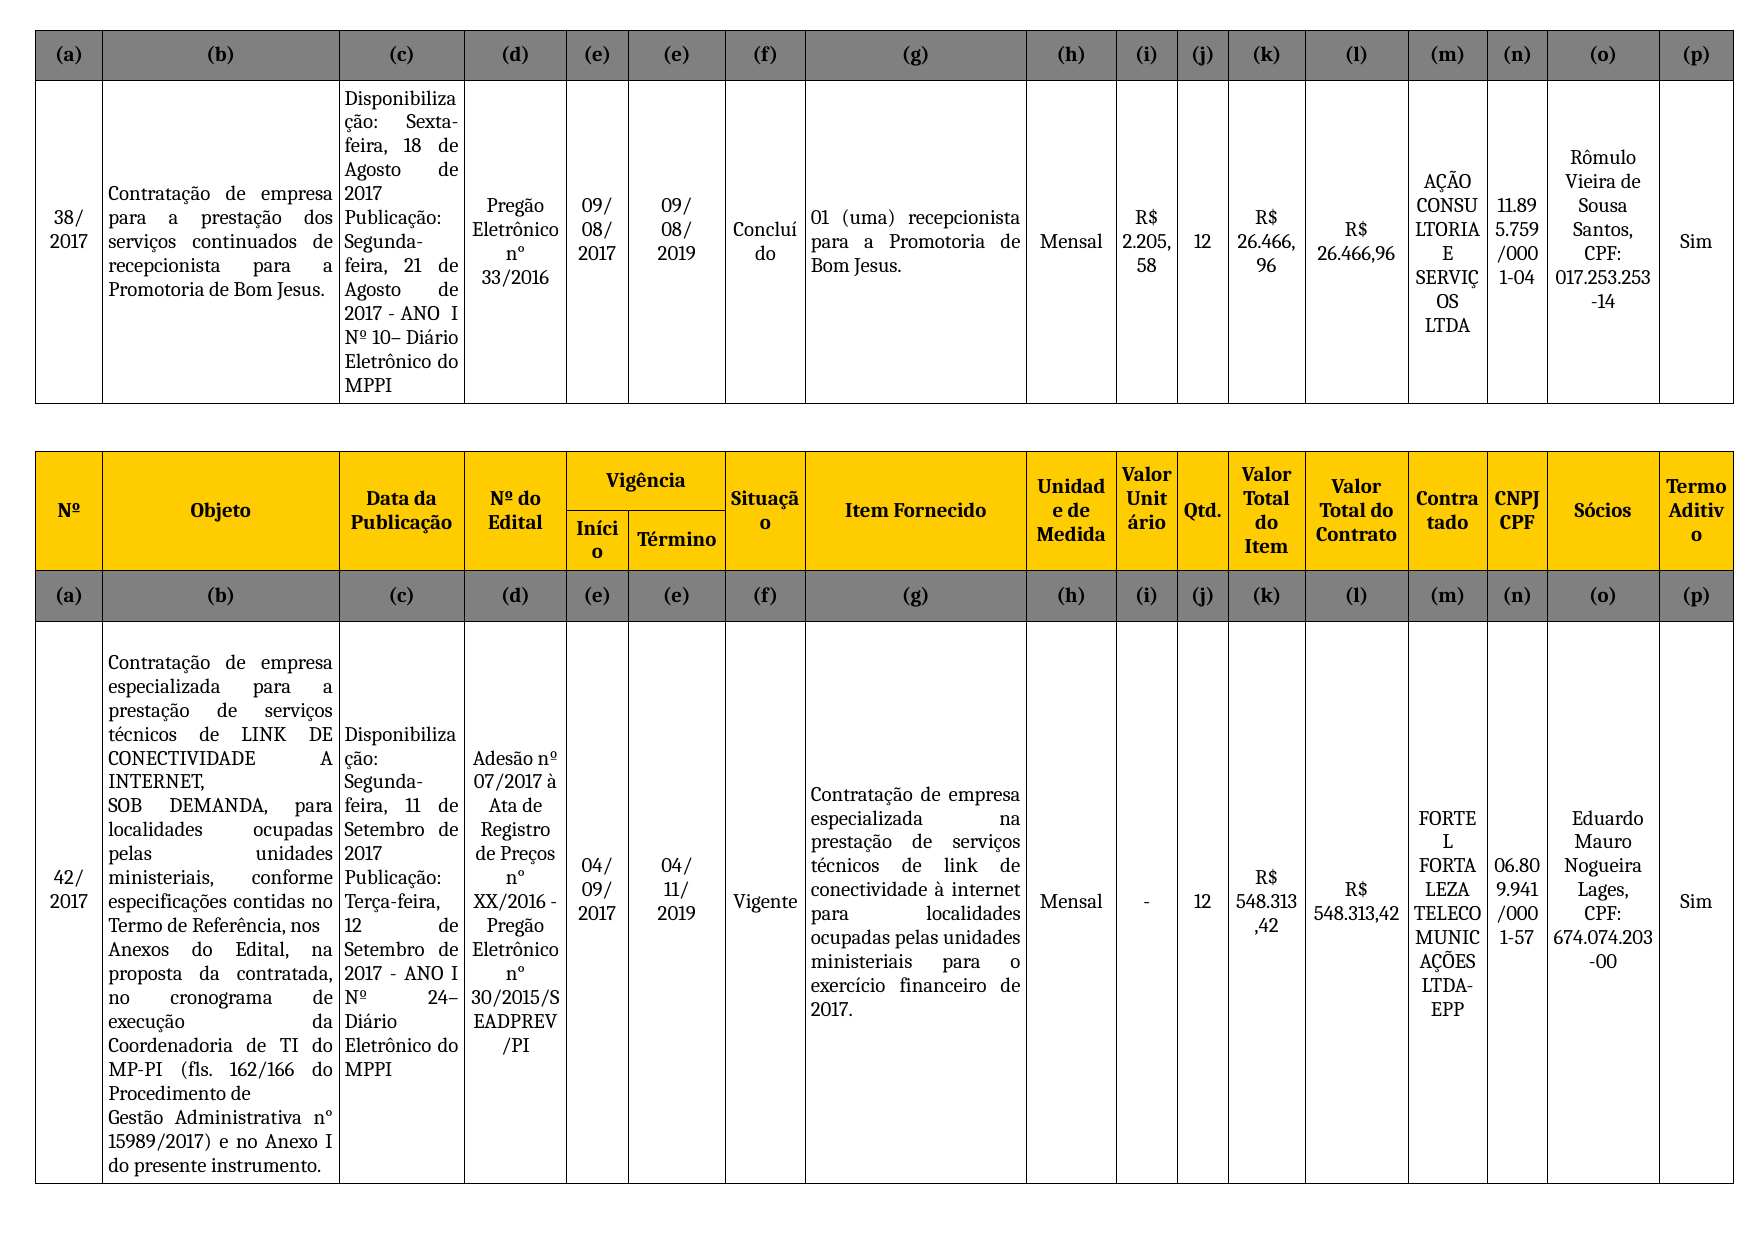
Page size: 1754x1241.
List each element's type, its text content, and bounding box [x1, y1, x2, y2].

table_cell (a) [36, 31, 102, 80]
table_cell 01 (uma) recepcionista para a Promotoria de Bom Jesus. [806, 81, 1026, 403]
table_header Situação [726, 452, 805, 570]
table_cell 04/ 09/ 2017 [567, 622, 628, 1183]
table_header Unidade de Medida [1027, 452, 1116, 570]
table_cell Vigente [726, 622, 805, 1183]
table_cell (h) [1027, 571, 1116, 621]
table_cell (b) [103, 31, 339, 80]
table_cell (o) [1548, 31, 1659, 80]
table_cell (o) [1548, 571, 1659, 621]
table_cell Disponibilização: Sexta-feira, 18 de Agosto de 2017 Publicação: Segunda-feira, 21 de Agosto de 2017 - ANO I Nº 10– Diário Eletrônico do MPPI [340, 81, 464, 403]
table_cell (l) [1306, 571, 1408, 621]
table_cell 04/ 11/ 2019 [629, 622, 725, 1183]
table_cell (i) [1117, 571, 1177, 621]
table_cell (m) [1409, 571, 1487, 621]
table_cell (c) [340, 31, 464, 80]
table_cell Sim [1660, 622, 1733, 1183]
table_cell (f) [726, 571, 805, 621]
table_cell AÇÃO CONSULTORIA E SERVIÇOS LTDA [1409, 81, 1487, 403]
table_cell Contratação de empresa para a prestação dos serviços continuados de recepcionista para a Promotoria de Bom Jesus. [103, 81, 339, 403]
table_header Nº do Edital [465, 452, 566, 570]
table_header CNPJ CPF [1488, 452, 1547, 570]
table_cell (g) [806, 571, 1026, 621]
table_cell R$ 26.466,96 [1229, 81, 1305, 403]
table_cell 09/ 08/ 2019 [629, 81, 725, 403]
table_cell 12 [1178, 81, 1228, 403]
table_cell (i) [1117, 31, 1177, 80]
table_cell (e) [629, 571, 725, 621]
table_cell (n) [1488, 31, 1547, 80]
table_cell (m) [1409, 31, 1487, 80]
table_cell Contratação de empresa especializada para a prestação de serviços técnicos de LINK DE CONECTIVIDADE A INTERNET, SOB DEMANDA, para localidades ocupadas pelas unidades ministeriais, conforme especificações contidas no Termo de Referência, nos Anexos do Edital, na proposta da contratada, no cronograma de execução da Coordenadoria de TI do MP-PI (fls. 162/166 do Procedimento de Gestão Administrativa n° 15989/2017) e no Anexo I do presente instrumento. [103, 622, 339, 1183]
table_header Sócios [1548, 452, 1659, 570]
table_cell (e) [567, 571, 628, 621]
table_header Vigência [567, 452, 725, 510]
table_cell (j) [1178, 571, 1228, 621]
table_cell (n) [1488, 571, 1547, 621]
table_header Valor Unitário [1117, 452, 1177, 570]
table_cell (j) [1178, 31, 1228, 80]
table_cell Mensal [1027, 81, 1116, 403]
table_header Valor Total do Item [1229, 452, 1305, 570]
table_cell Início [567, 511, 628, 570]
table_cell Sim [1660, 81, 1733, 403]
table_header Contratado [1409, 452, 1487, 570]
table_cell 09/ 08/ 2017 [567, 81, 628, 403]
table_cell Rômulo Vieira de Sousa Santos, CPF: 017.253.253-14 [1548, 81, 1659, 403]
table_cell 06.809.941/0001-57 [1488, 622, 1547, 1183]
table_cell (h) [1027, 31, 1116, 80]
table_cell (p) [1660, 31, 1733, 80]
table_cell Eduardo Mauro Nogueira Lages, CPF: 674.074.203-00 [1548, 622, 1659, 1183]
table_header Nº [36, 452, 102, 570]
table_cell (d) [465, 571, 566, 621]
table_cell (k) [1229, 571, 1305, 621]
table_cell (g) [806, 31, 1026, 80]
table_cell 38/ 2017 [36, 81, 102, 403]
table_cell 11.895.759/0001-04 [1488, 81, 1547, 403]
table_cell R$ 2.205,58 [1117, 81, 1177, 403]
table_cell (c) [340, 571, 464, 621]
table_cell Concluído [726, 81, 805, 403]
table_cell FORTEL FORTALEZA TELECOMUNICAÇÕES LTDA-EPP [1409, 622, 1487, 1183]
table_cell (e) [567, 31, 628, 80]
table_cell (l) [1306, 31, 1408, 80]
table_cell R$ 548.313,42 [1306, 622, 1408, 1183]
table_cell Mensal [1027, 622, 1116, 1183]
table_cell (d) [465, 31, 566, 80]
table_cell (f) [726, 31, 805, 80]
table_cell Término [629, 511, 725, 570]
table_cell (b) [103, 571, 339, 621]
table_header Qtd. [1178, 452, 1228, 570]
table_cell Adesão nº 07/2017 à Ata de Registro de Preços n° XX/2016 - Pregão Eletrônico n° 30/2015/SEADPREV/PI [465, 622, 566, 1183]
table_cell R$ 548.313,42 [1229, 622, 1305, 1183]
table_header Objeto [103, 452, 339, 570]
table_cell 42/ 2017 [36, 622, 102, 1183]
table_cell (k) [1229, 31, 1305, 80]
table_cell - [1117, 622, 1177, 1183]
table_cell (a) [36, 571, 102, 621]
table_cell (p) [1660, 571, 1733, 621]
table_cell 12 [1178, 622, 1228, 1183]
table_header Data da Publicação [340, 452, 464, 570]
table_cell Contratação de empresa especializada na prestação de serviços técnicos de link de conectividade à internet para localidades ocupadas pelas unidades ministeriais para o exercício financeiro de 2017. [806, 622, 1026, 1183]
table_header Item Fornecido [806, 452, 1026, 570]
table_cell Disponibilização: Segunda-feira, 11 de Setembro de 2017 Publicação: Terça-feira, 12 de Setembro de 2017 - ANO I Nº 24– Diário Eletrônico do MPPI [340, 622, 464, 1183]
table_header Valor Total do Contrato [1306, 452, 1408, 570]
table_cell R$ 26.466,96 [1306, 81, 1408, 403]
table_cell Pregão Eletrônico n° 33/2016 [465, 81, 566, 403]
table_cell (e) [629, 31, 725, 80]
table_header Termo Aditivo [1660, 452, 1733, 570]
